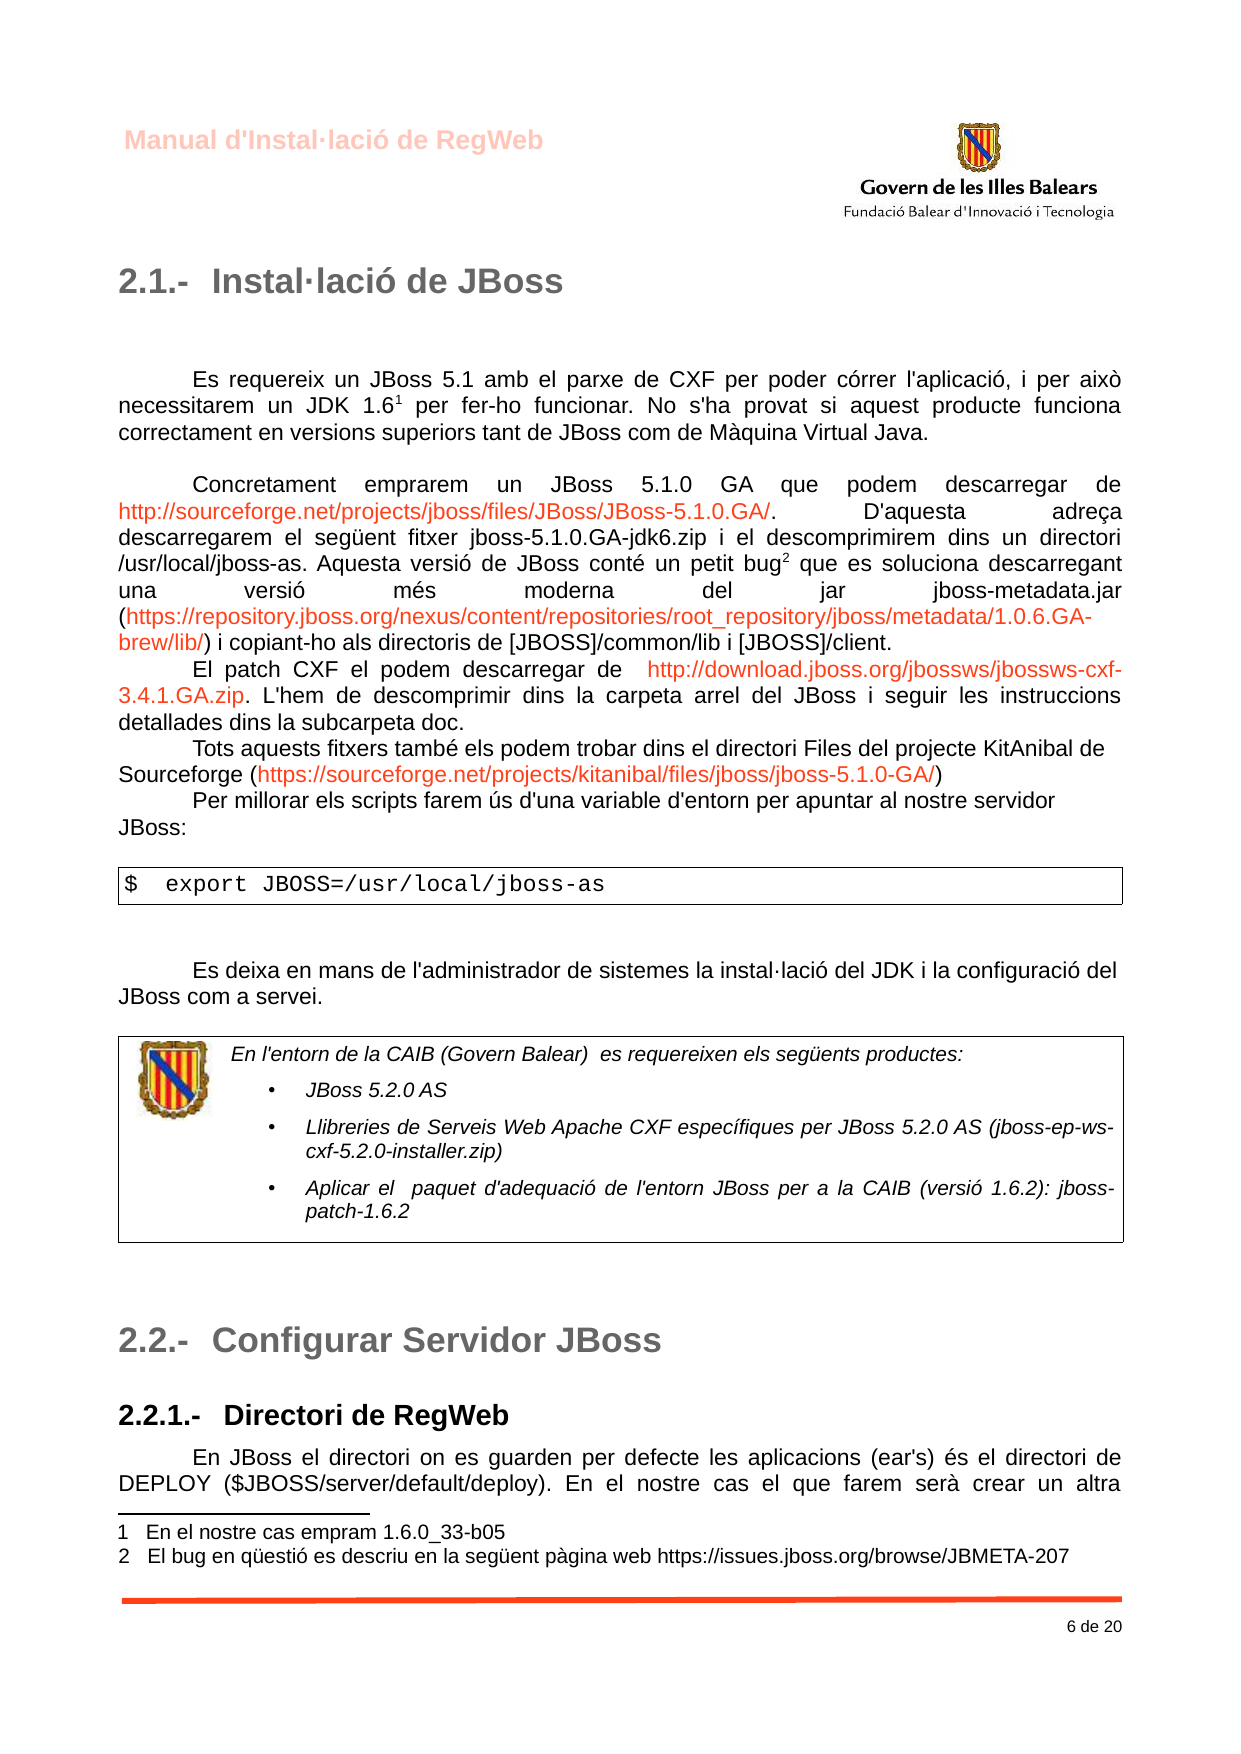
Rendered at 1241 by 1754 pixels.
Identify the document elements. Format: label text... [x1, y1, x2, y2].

table_header [119, 1037, 225, 1242]
text Es deixa en mans de l'administrador de sistemes la instal·lació del JDK i la configuració del JBoss com a servei. [118, 957, 1122, 1009]
table_header $ export JBOSS=/usr/local/jboss-as [119, 868, 1122, 904]
text Tots aquests fitxers també els podem trobar dins el directori Files del projecte KitAnibal de Sourceforge (https://sourceforge.net/projects/kitanibal/files/jboss/jboss-5.1.0-GA/) [118, 735, 1122, 787]
text Per millorar els scripts farem ús d'una variable d'entorn per apuntar al nostre servidor JBoss: [118, 787, 1122, 840]
subtitle Instal·lació de JBoss [118, 260, 1122, 301]
text En el nostre cas empram 1.6.0_33-b05 [117, 1520, 1122, 1544]
picture [840, 123, 1117, 220]
text El bug en qüestió es descriu en la següent pàgina web https://issues.jboss.org/browse/JBMETA-207 [118, 1544, 1122, 1568]
picture [134, 1041, 214, 1121]
subtitle Configurar Servidor JBoss [118, 1319, 1122, 1360]
text En JBoss el directori on es guarden per defecte les aplicacions (ear's) és el directori de DEPLOY ($JBOSS/server/default/deploy). En el nostre cas el que farem serà crear un altra [118, 1444, 1122, 1496]
text Concretament emprarem un JBoss 5.1.0 GA que podem descarregar de http://sourceforge.net/projects/jboss/files/JBoss/JBoss-5.1.0.GA/. D'aquesta adreça descarregarem el següent fitxer jboss-5.1.0.GA-jdk6.zip i el descomprimirem dins un directori /usr/local/jboss-as. Aquesta versió de JBoss conté un petit bug que es soluciona descarregant una versió més moderna del jar jboss-metadata.jar (https://repository.jboss.org/nexus/content/repositories/root_repository/jboss/metadata/1.0.6.GA-brew/lib/) i copiant-ho als directoris de [JBOSS]/common/lib i [JBOSS]/client. [118, 471, 1122, 656]
subtitle Directori de RegWeb [118, 1398, 1122, 1431]
text Es requereix un JBoss 5.1 amb el parxe de CXF per poder córrer l'aplicació, i per això necessitarem un JDK 1.6 per fer-ho funcionar. No s'ha provat si aquest producte funciona correctament en versions superiors tant de JBoss com de Màquina Virtual Java. [118, 366, 1122, 445]
table_header En l'entorn de la CAIB (Govern Balear) es requereixen els següents productes: JBoss 5.2.0 AS Llibreries de Serveis Web Apache CXF específiques per JBoss 5.2.0 AS (jboss-ep-ws-cxf-5.2.0-installer.zip) Aplicar el paquet d'adequació de l'entorn JBoss per a la CAIB (versió 1.6.2): jboss-patch-1.6.2 [225, 1037, 1123, 1242]
text El patch CXF el podem descarregar de http://download.jboss.org/jbossws/jbossws-cxf-3.4.1.GA.zip. L'hem de descomprimir dins la carpeta arrel del JBoss i seguir les instruccions detallades dins la subcarpeta doc. [118, 656, 1122, 735]
